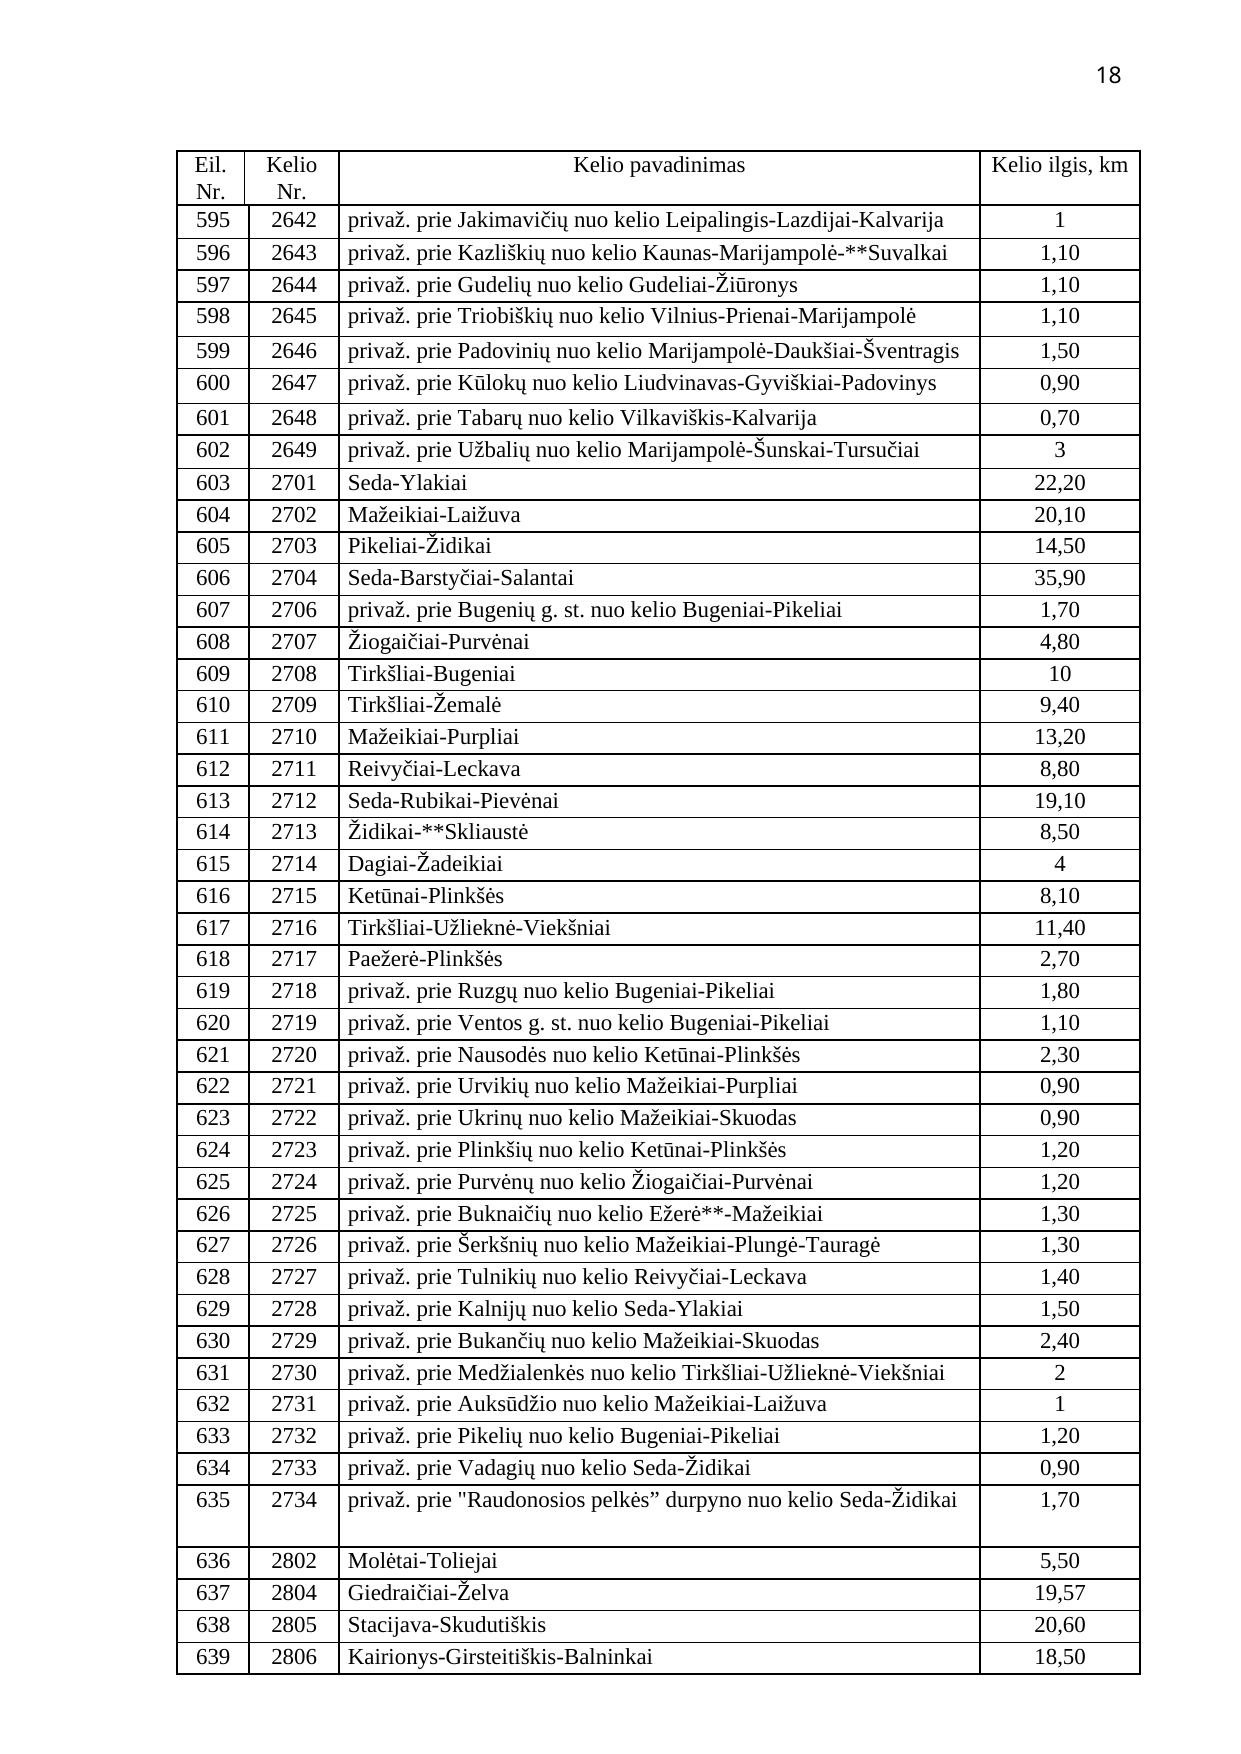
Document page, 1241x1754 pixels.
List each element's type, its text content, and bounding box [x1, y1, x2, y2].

table_cell 20,10 [981, 501, 1139, 531]
table_cell 635 [178, 1486, 248, 1546]
table_cell privaž. prie "Raudonosios pelkės” durpyno nuo kelio Seda-Židikai [340, 1486, 979, 1546]
table_cell 599 [178, 337, 248, 368]
table_cell Dagiai-Žadeikiai [340, 850, 979, 880]
table_cell 630 [178, 1327, 248, 1357]
table_cell privaž. prie Jakimavičių nuo kelio Leipalingis-Lazdijai-Kalvarija [340, 206, 979, 237]
table_cell privaž. prie Padovinių nuo kelio Marijampolė-Daukšiai-Šventragis [340, 337, 979, 368]
table_cell 2703 [250, 533, 338, 563]
table_cell 2805 [250, 1611, 338, 1641]
table_cell 629 [178, 1295, 248, 1325]
table_cell Seda-Barstyčiai-Salantai [340, 564, 979, 594]
table_cell privaž. prie Ruzgų nuo kelio Bugeniai-Pikeliai [340, 977, 979, 1007]
table_cell 2715 [250, 882, 338, 912]
table_cell Mažeikiai-Purpliai [340, 723, 979, 753]
table_cell 1,20 [981, 1168, 1139, 1198]
table_cell 639 [178, 1643, 248, 1673]
table_cell 611 [178, 723, 248, 753]
table_cell 35,90 [981, 564, 1139, 594]
table_cell 2714 [250, 850, 338, 880]
table_cell 2726 [250, 1232, 338, 1262]
table_cell 2720 [250, 1041, 338, 1071]
table_cell 2727 [250, 1263, 338, 1293]
table_cell 2647 [250, 369, 338, 402]
table_cell privaž. prie Kazliškių nuo kelio Kaunas-Marijampolė-**Suvalkai [340, 239, 979, 269]
table_cell 609 [178, 660, 248, 690]
table_cell 2709 [250, 691, 338, 722]
table_cell 1,50 [981, 337, 1139, 368]
table_cell Kairionys-Girsteitiškis-Balninkai [340, 1643, 979, 1673]
table_cell 638 [178, 1611, 248, 1641]
table_cell 1,10 [981, 1009, 1139, 1039]
table_cell 619 [178, 977, 248, 1007]
table_cell privaž. prie Tabarų nuo kelio Vilkaviškis-Kalvarija [340, 404, 979, 434]
table_cell 2645 [250, 303, 338, 336]
table_cell 618 [178, 946, 248, 976]
table_cell 2725 [250, 1200, 338, 1230]
table_cell 2804 [250, 1580, 338, 1609]
table_cell 632 [178, 1390, 248, 1421]
table_cell 2719 [250, 1009, 338, 1039]
table_cell 2722 [250, 1105, 338, 1134]
table_cell 625 [178, 1168, 248, 1198]
table_cell 1,40 [981, 1263, 1139, 1293]
table_cell 19,57 [981, 1580, 1139, 1609]
table_cell 2732 [250, 1422, 338, 1452]
table_cell Židikai-**Skliaustė [340, 818, 979, 849]
table_cell 1,20 [981, 1136, 1139, 1166]
table_cell privaž. prie Šerkšnių nuo kelio Mažeikiai-Plungė-Tauragė [340, 1232, 979, 1262]
table_cell Seda-Ylakiai [340, 469, 979, 499]
table_cell 603 [178, 469, 248, 499]
table_cell 623 [178, 1105, 248, 1134]
table_cell 604 [178, 501, 248, 531]
table_cell 2 [981, 1359, 1139, 1389]
table_cell Giedraičiai-Želva [340, 1580, 979, 1609]
table_cell 2706 [250, 596, 338, 626]
table_cell 621 [178, 1041, 248, 1071]
table_cell 2802 [250, 1548, 338, 1578]
table_cell 2707 [250, 628, 338, 658]
table_cell 1,80 [981, 977, 1139, 1007]
table_cell 2648 [250, 404, 338, 434]
table_cell 1,10 [981, 271, 1139, 301]
table_cell 4,80 [981, 628, 1139, 658]
table_cell privaž. prie Buknaičių nuo kelio Ežerė**-Mažeikiai [340, 1200, 979, 1230]
table_cell 1,30 [981, 1232, 1139, 1262]
table_cell 0,90 [981, 1105, 1139, 1134]
table_cell 8,10 [981, 882, 1139, 912]
table_cell Molėtai-Toliejai [340, 1548, 979, 1578]
table_header Kelio ilgis, km [981, 152, 1139, 204]
table_cell 8,80 [981, 755, 1139, 785]
table_cell privaž. prie Ukrinų nuo kelio Mažeikiai-Skuodas [340, 1105, 979, 1134]
table_cell 18,50 [981, 1643, 1139, 1673]
table_cell 2718 [250, 977, 338, 1007]
table_cell 634 [178, 1454, 248, 1484]
table_header Kelio pavadinimas [340, 152, 979, 204]
table_cell 1,50 [981, 1295, 1139, 1325]
table_cell 637 [178, 1580, 248, 1609]
table_cell 600 [178, 369, 248, 402]
table_cell 2708 [250, 660, 338, 690]
table_cell privaž. prie Užbalių nuo kelio Marijampolė-Šunskai-Tursučiai [340, 436, 979, 467]
table_cell privaž. prie Medžialenkės nuo kelio Tirkšliai-Užlieknė-Viekšniai [340, 1359, 979, 1389]
table_cell 626 [178, 1200, 248, 1230]
table_cell 2730 [250, 1359, 338, 1389]
table_cell 2717 [250, 946, 338, 976]
table_cell 610 [178, 691, 248, 722]
table_cell 1,20 [981, 1422, 1139, 1452]
table_cell 622 [178, 1073, 248, 1103]
table_cell 2,70 [981, 946, 1139, 976]
table_cell privaž. prie Vadagių nuo kelio Seda-Židikai [340, 1454, 979, 1484]
table_cell 2729 [250, 1327, 338, 1357]
table_cell Tirkšliai-Užlieknė-Viekšniai [340, 914, 979, 944]
table_cell Mažeikiai-Laižuva [340, 501, 979, 531]
table_cell Tirkšliai-Bugeniai [340, 660, 979, 690]
table_cell 613 [178, 787, 248, 817]
table_cell 2642 [250, 206, 338, 237]
table_cell 1,10 [981, 239, 1139, 269]
table_cell Stacijava-Skudutiškis [340, 1611, 979, 1641]
table_cell privaž. prie Auksūdžio nuo kelio Mažeikiai-Laižuva [340, 1390, 979, 1421]
table_cell 608 [178, 628, 248, 658]
table_cell 595 [178, 206, 248, 237]
table_cell 636 [178, 1548, 248, 1578]
table_cell 13,20 [981, 723, 1139, 753]
table_cell 598 [178, 303, 248, 336]
table_cell 2731 [250, 1390, 338, 1421]
table_cell 1,70 [981, 1486, 1139, 1546]
table_cell 14,50 [981, 533, 1139, 563]
table_cell 22,20 [981, 469, 1139, 499]
table_cell 1 [981, 1390, 1139, 1421]
table_cell 606 [178, 564, 248, 594]
table_cell 2704 [250, 564, 338, 594]
table_cell 5,50 [981, 1548, 1139, 1578]
table_cell 2734 [250, 1486, 338, 1546]
table_cell 9,40 [981, 691, 1139, 722]
table_cell Paežerė-Plinkšės [340, 946, 979, 976]
table_cell 0,70 [981, 404, 1139, 434]
table_cell 2702 [250, 501, 338, 531]
table_cell 615 [178, 850, 248, 880]
table_cell 2644 [250, 271, 338, 301]
table_cell 3 [981, 436, 1139, 467]
table_cell privaž. prie Plinkšių nuo kelio Ketūnai-Plinkšės [340, 1136, 979, 1166]
table_cell 596 [178, 239, 248, 269]
table_cell 2,30 [981, 1041, 1139, 1071]
table_cell privaž. prie Nausodės nuo kelio Ketūnai-Plinkšės [340, 1041, 979, 1071]
table_cell 8,50 [981, 818, 1139, 849]
table_cell Ketūnai-Plinkšės [340, 882, 979, 912]
table_cell Pikeliai-Židikai [340, 533, 979, 563]
table_cell 2733 [250, 1454, 338, 1484]
table_cell 0,90 [981, 1454, 1139, 1484]
table_cell 1,10 [981, 303, 1139, 336]
table_cell 4 [981, 850, 1139, 880]
table_cell 605 [178, 533, 248, 563]
table_cell 597 [178, 271, 248, 301]
table_cell 2723 [250, 1136, 338, 1166]
table_cell 614 [178, 818, 248, 849]
table_cell 1 [981, 206, 1139, 237]
table_cell 633 [178, 1422, 248, 1452]
table_cell 11,40 [981, 914, 1139, 944]
table_cell 2728 [250, 1295, 338, 1325]
table_cell 2716 [250, 914, 338, 944]
table_cell Tirkšliai-Žemalė [340, 691, 979, 722]
table_cell 1,30 [981, 1200, 1139, 1230]
table_cell privaž. prie Tulnikių nuo kelio Reivyčiai-Leckava [340, 1263, 979, 1293]
table_header Eil. Nr. [178, 152, 244, 204]
table_cell 2710 [250, 723, 338, 753]
table_cell 2713 [250, 818, 338, 849]
table_cell 612 [178, 755, 248, 785]
table_cell 19,10 [981, 787, 1139, 817]
table_cell privaž. prie Kūlokų nuo kelio Liudvinavas-Gyviškiai-Padovinys [340, 369, 979, 402]
table_cell privaž. prie Kalnijų nuo kelio Seda-Ylakiai [340, 1295, 979, 1325]
table_cell 627 [178, 1232, 248, 1262]
table_cell privaž. prie Pikelių nuo kelio Bugeniai-Pikeliai [340, 1422, 979, 1452]
table_cell 2711 [250, 755, 338, 785]
table_cell 20,60 [981, 1611, 1139, 1641]
table_cell 2806 [250, 1643, 338, 1673]
table_cell privaž. prie Gudelių nuo kelio Gudeliai-Žiūronys [340, 271, 979, 301]
table_cell 2712 [250, 787, 338, 817]
table_cell 1,70 [981, 596, 1139, 626]
table_cell Žiogaičiai-Purvėnai [340, 628, 979, 658]
table_cell 2,40 [981, 1327, 1139, 1357]
table_cell 2724 [250, 1168, 338, 1198]
table_cell privaž. prie Bugenių g. st. nuo kelio Bugeniai-Pikeliai [340, 596, 979, 626]
table_cell 601 [178, 404, 248, 434]
table_cell 10 [981, 660, 1139, 690]
table_cell 616 [178, 882, 248, 912]
table_cell 2649 [250, 436, 338, 467]
table_cell 631 [178, 1359, 248, 1389]
table_cell 2646 [250, 337, 338, 368]
table_cell privaž. prie Ventos g. st. nuo kelio Bugeniai-Pikeliai [340, 1009, 979, 1039]
table_cell 628 [178, 1263, 248, 1293]
table_header Kelio Nr. [245, 152, 338, 204]
table_cell 617 [178, 914, 248, 944]
table_cell 602 [178, 436, 248, 467]
table_cell 624 [178, 1136, 248, 1166]
table_cell 607 [178, 596, 248, 626]
table_cell 0,90 [981, 369, 1139, 402]
table_cell privaž. prie Urvikių nuo kelio Mažeikiai-Purpliai [340, 1073, 979, 1103]
table_cell 0,90 [981, 1073, 1139, 1103]
table_cell 2643 [250, 239, 338, 269]
table_cell Seda-Rubikai-Pievėnai [340, 787, 979, 817]
table_cell privaž. prie Triobiškių nuo kelio Vilnius-Prienai-Marijampolė [340, 303, 979, 336]
table_cell Reivyčiai-Leckava [340, 755, 979, 785]
table_cell 2721 [250, 1073, 338, 1103]
table_cell privaž. prie Purvėnų nuo kelio Žiogaičiai-Purvėnai [340, 1168, 979, 1198]
table_cell 620 [178, 1009, 248, 1039]
table_cell privaž. prie Bukančių nuo kelio Mažeikiai-Skuodas [340, 1327, 979, 1357]
table_cell 2701 [250, 469, 338, 499]
